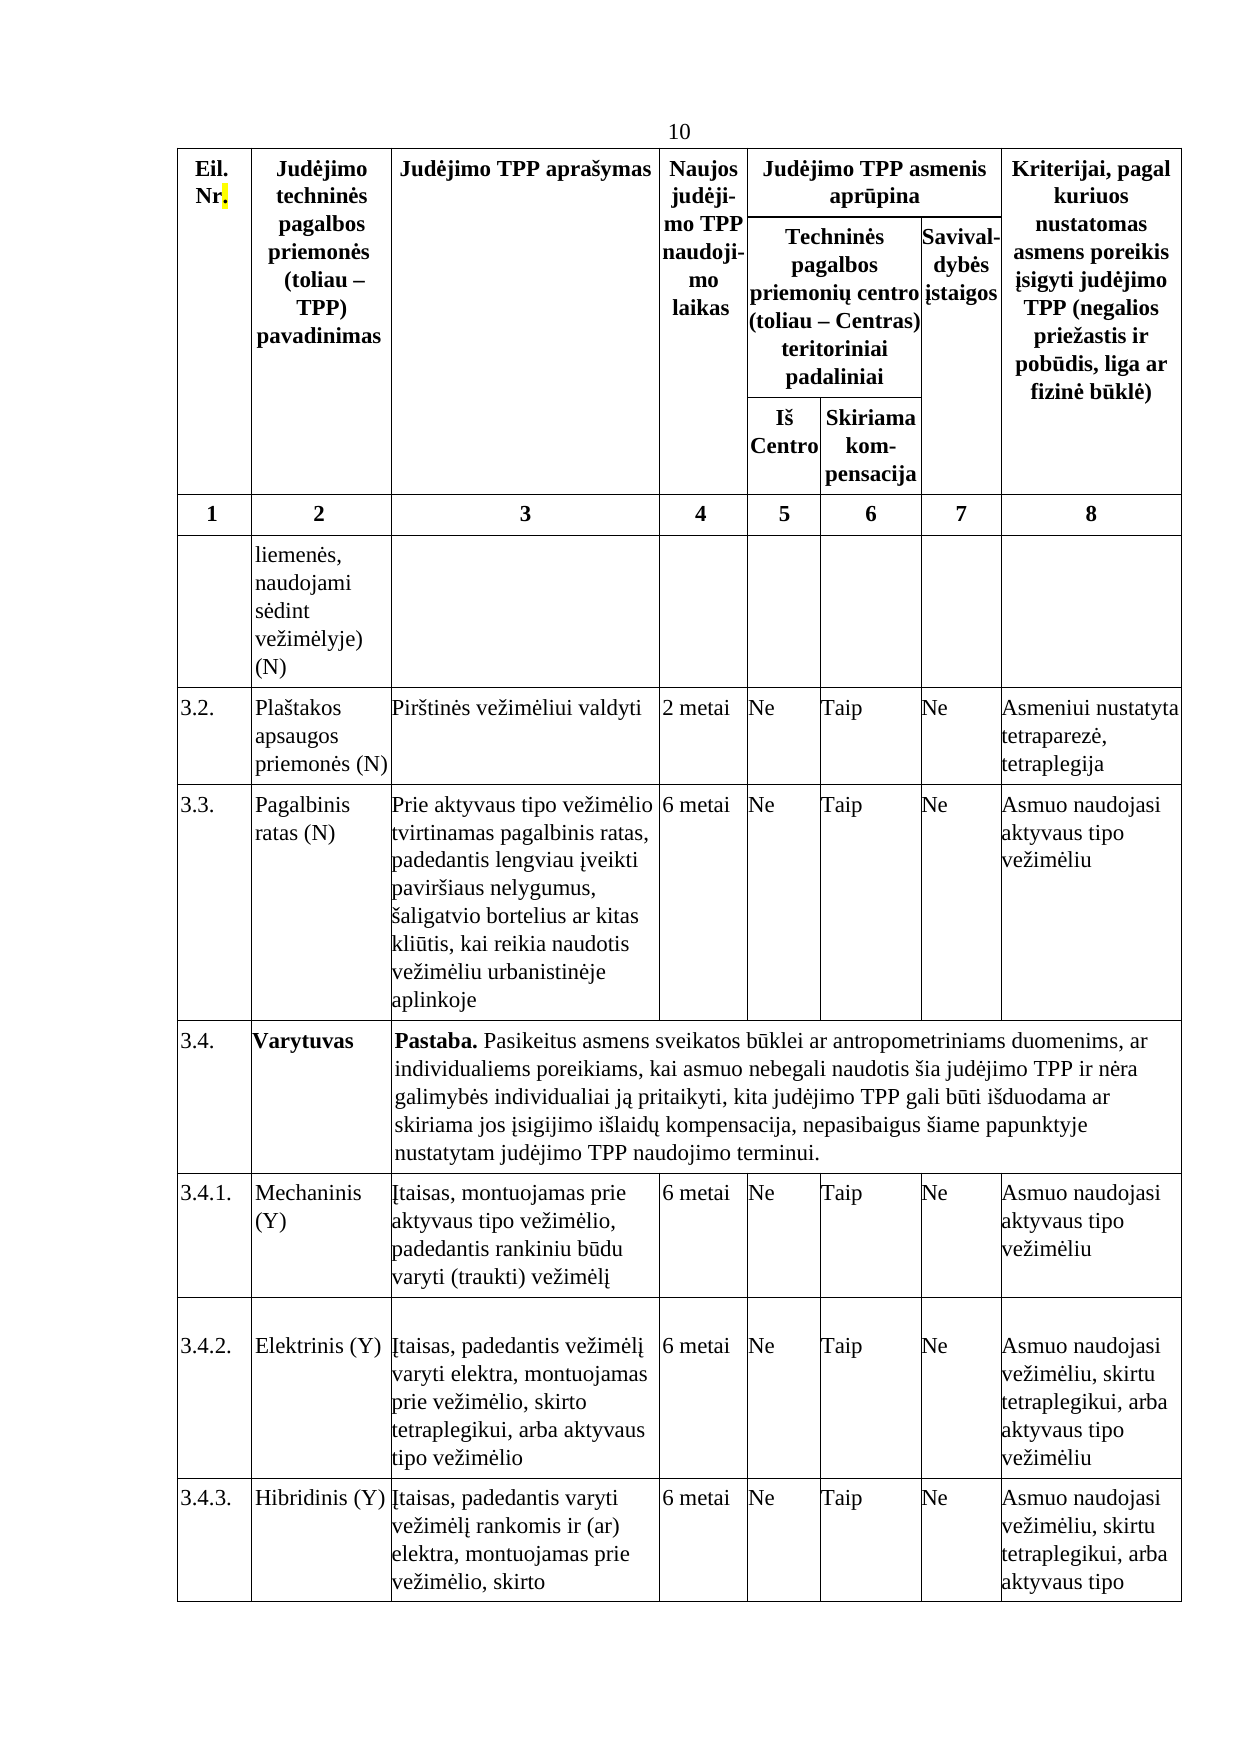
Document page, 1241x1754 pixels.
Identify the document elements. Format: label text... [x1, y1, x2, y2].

table_cell 3.4.1. [178, 1174, 251, 1297]
table_cell 3.3. [178, 785, 251, 1020]
table_cell 6 metai [660, 785, 747, 1020]
table_cell Ne [922, 1174, 1001, 1297]
table_header Eil. Nr. [178, 149, 251, 493]
table_cell [922, 536, 1001, 687]
table_cell Ne [922, 688, 1001, 784]
table_cell Skiriama kom-pensacija [821, 398, 921, 493]
table_cell Savival-dybės įstaigos [922, 218, 1001, 493]
table_cell 1 [178, 495, 251, 534]
table_cell 6 metai [660, 1298, 747, 1477]
table_cell Pirštinės vežimėliui valdyti [392, 688, 659, 784]
table_cell 3.2. [178, 688, 251, 784]
table_cell [392, 536, 659, 687]
table_cell Ne [922, 1298, 1001, 1477]
table_header Judėjimo TPP asmenis aprūpina [748, 149, 1001, 216]
table_cell Mechaninis (Y) [252, 1174, 391, 1297]
table_cell Asmeniui nustatyta tetraparezė, tetraplegija [1002, 688, 1181, 784]
table_cell 3 [392, 495, 659, 534]
table_cell 5 [748, 495, 820, 534]
table_cell Ne [922, 1479, 1001, 1601]
table_cell Asmuo naudojasi vežimėliu, skirtu tetraplegikui, arba aktyvaus tipo [1002, 1479, 1181, 1601]
table_cell Taip [821, 785, 921, 1020]
table_cell [748, 536, 820, 687]
table_cell Plaštakos apsaugos priemonės (N) [252, 688, 391, 784]
table_cell [660, 536, 747, 687]
table_cell 3.4. [178, 1021, 251, 1172]
table_cell Techninės pagalbos priemonių centro (toliau – Centras) teritoriniai padaliniai [748, 218, 921, 397]
table_cell 3.4.2. [178, 1298, 251, 1477]
table_cell Įtaisas, padedantis varyti vežimėlį rankomis ir (ar) elektra, montuojamas prie vežimėlio, skirto [392, 1479, 659, 1601]
table_cell 2 metai [660, 688, 747, 784]
table_cell Įtaisas, padedantis vežimėlį varyti elektra, montuojamas prie vežimėlio, skirto tetraplegikui, arba aktyvaus tipo vežimėlio [392, 1298, 659, 1477]
table_cell Asmuo naudojasi aktyvaus tipo vežimėliu [1002, 785, 1181, 1020]
table_cell Varytuvas [252, 1021, 391, 1172]
table_cell [178, 536, 251, 687]
table_cell Taip [821, 1479, 921, 1601]
table_cell 6 metai [660, 1174, 747, 1297]
table_cell Hibridinis (Y) [252, 1479, 391, 1601]
table_cell 4 [660, 495, 747, 534]
table_cell 8 [1002, 495, 1181, 534]
table_cell Ne [748, 1479, 820, 1601]
table_cell Taip [821, 1298, 921, 1477]
table_header Judėjimo techninės pagalbos priemonės (toliau – TPP) pavadinimas [252, 149, 391, 493]
table_cell Taip [821, 1174, 921, 1297]
table_cell Įtaisas, montuojamas prie aktyvaus tipo vežimėlio, padedantis rankiniu būdu varyti (traukti) vežimėlį [392, 1174, 659, 1297]
table_cell Ne [748, 1298, 820, 1477]
table_cell [1002, 536, 1181, 687]
table_cell Elektrinis (Y) [252, 1298, 391, 1477]
table_cell Ne [748, 688, 820, 784]
table_cell Asmuo naudojasi aktyvaus tipo vežimėliu [1002, 1174, 1181, 1297]
table_cell 6 [821, 495, 921, 534]
table_cell Pastaba. Pasikeitus asmens sveikatos būklei ar antropometriniams duomenims, ar individualiems poreikiams, kai asmuo nebegali naudotis šia judėjimo TPP ir nėra galimybės individualiai ją pritaikyti, kita judėjimo TPP gali būti išduodama ar skiriama jos įsigijimo išlaidų kompensacija, nepasibaigus šiame papunktyje nustatytam judėjimo TPP naudojimo terminui. [392, 1021, 1181, 1172]
table_cell Ne [922, 785, 1001, 1020]
table_cell Iš Centro [748, 398, 820, 493]
table_cell [821, 536, 921, 687]
table_cell liemenės, naudojami sėdint vežimėlyje) (N) [252, 536, 391, 687]
table_cell Pagalbinis ratas (N) [252, 785, 391, 1020]
table_cell Ne [748, 785, 820, 1020]
table_header Kriterijai, pagal kuriuos nustatomas asmens poreikis įsigyti judėjimo TPP (negalios priežastis ir pobūdis, liga ar fizinė būklė) [1002, 149, 1181, 493]
table_cell 6 metai [660, 1479, 747, 1601]
table_cell 7 [922, 495, 1001, 534]
table_cell 2 [252, 495, 391, 534]
table_header Judėjimo TPP aprašymas [392, 149, 659, 493]
table_cell Taip [821, 688, 921, 784]
table_cell Ne [748, 1174, 820, 1297]
table_header Naujos judėji- mo TPP naudoji-mo laikas [660, 149, 747, 493]
table_cell Prie aktyvaus tipo vežimėlio tvirtinamas pagalbinis ratas, padedantis lengviau įveikti paviršiaus nelygumus, šaligatvio bortelius ar kitas kliūtis, kai reikia naudotis vežimėliu urbanistinėje aplinkoje [392, 785, 659, 1020]
table_cell 3.4.3. [178, 1479, 251, 1601]
table_cell Asmuo naudojasi vežimėliu, skirtu tetraplegikui, arba aktyvaus tipo vežimėliu [1002, 1298, 1181, 1477]
